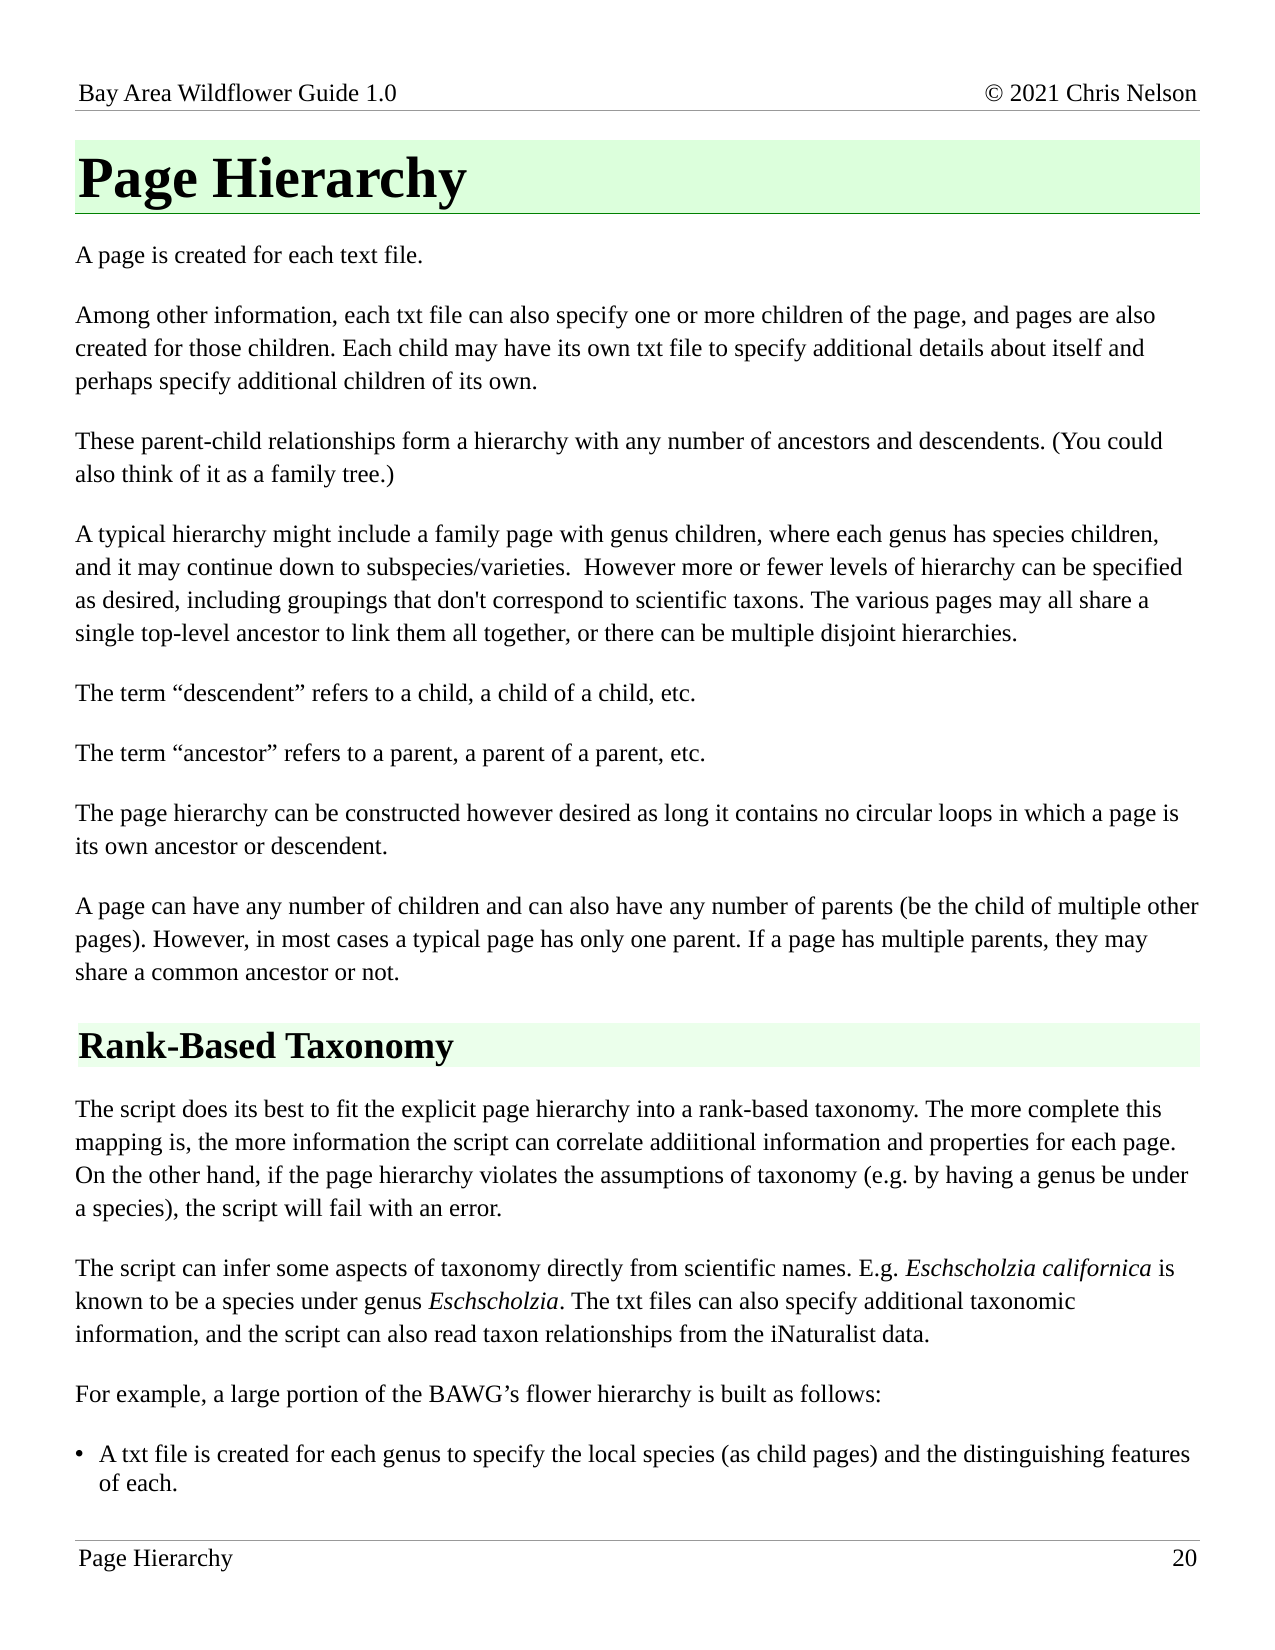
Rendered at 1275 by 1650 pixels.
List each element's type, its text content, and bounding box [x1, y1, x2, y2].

subtitle Page Hierarchy [75, 140, 1200, 213]
text The term “descendent” refers to a child, a child of a child, etc. [75, 678, 1200, 707]
text The script can infer some aspects of taxonomy directly from scientific names. E.g. Eschscholzia californica is known to be a species under genus Eschscholzia. The txt files can also specify additional taxonomic information, and the script can also read taxon relationships from the iNaturalist data. [75, 1253, 1200, 1348]
text The page hierarchy can be constructed however desired as long it contains no circular loops in which a page is its own ancestor or descendent. [75, 798, 1200, 860]
text The term “ancestor” refers to a parent, a parent of a parent, etc. [75, 738, 1200, 767]
text A typical hierarchy might include a family page with genus children, where each genus has species children, and it may continue down to subspecies/varieties. However more or fewer levels of hierarchy can be specified as desired, including groupings that don't correspond to scientific taxons. The various pages may all share a single top-level ancestor to link them all together, or there can be multiple disjoint hierarchies. [75, 519, 1200, 647]
list A txt file is created for each genus to specify the local species (as child pages) and the distinguishing features of each. [75, 1439, 1200, 1497]
text A page is created for each text file. [75, 240, 1200, 269]
text For example, a large portion of the BAWG’s flower hierarchy is built as follows: [75, 1379, 1200, 1408]
text Among other information, each txt file can also specify one or more children of the page, and pages are also created for those children. Each child may have its own txt file to specify additional details about itself and perhaps specify additional children of its own. [75, 300, 1200, 395]
subtitle Rank-Based Taxonomy [78, 1023, 1200, 1067]
text A page can have any number of children and can also have any number of parents (be the child of multiple other pages). However, in most cases a typical page has only one parent. If a page has multiple parents, they may share a common ancestor or not. [75, 891, 1200, 986]
text The script does its best to fit the explicit page hierarchy into a rank-based taxonomy. The more complete this mapping is, the more information the script can correlate addiitional information and properties for each page. On the other hand, if the page hierarchy violates the assumptions of taxonomy (e.g. by having a genus be under a species), the script will fail with an error. [75, 1094, 1200, 1222]
text These parent-child relationships form a hierarchy with any number of ancestors and descendents. (You could also think of it as a family tree.) [75, 426, 1200, 488]
